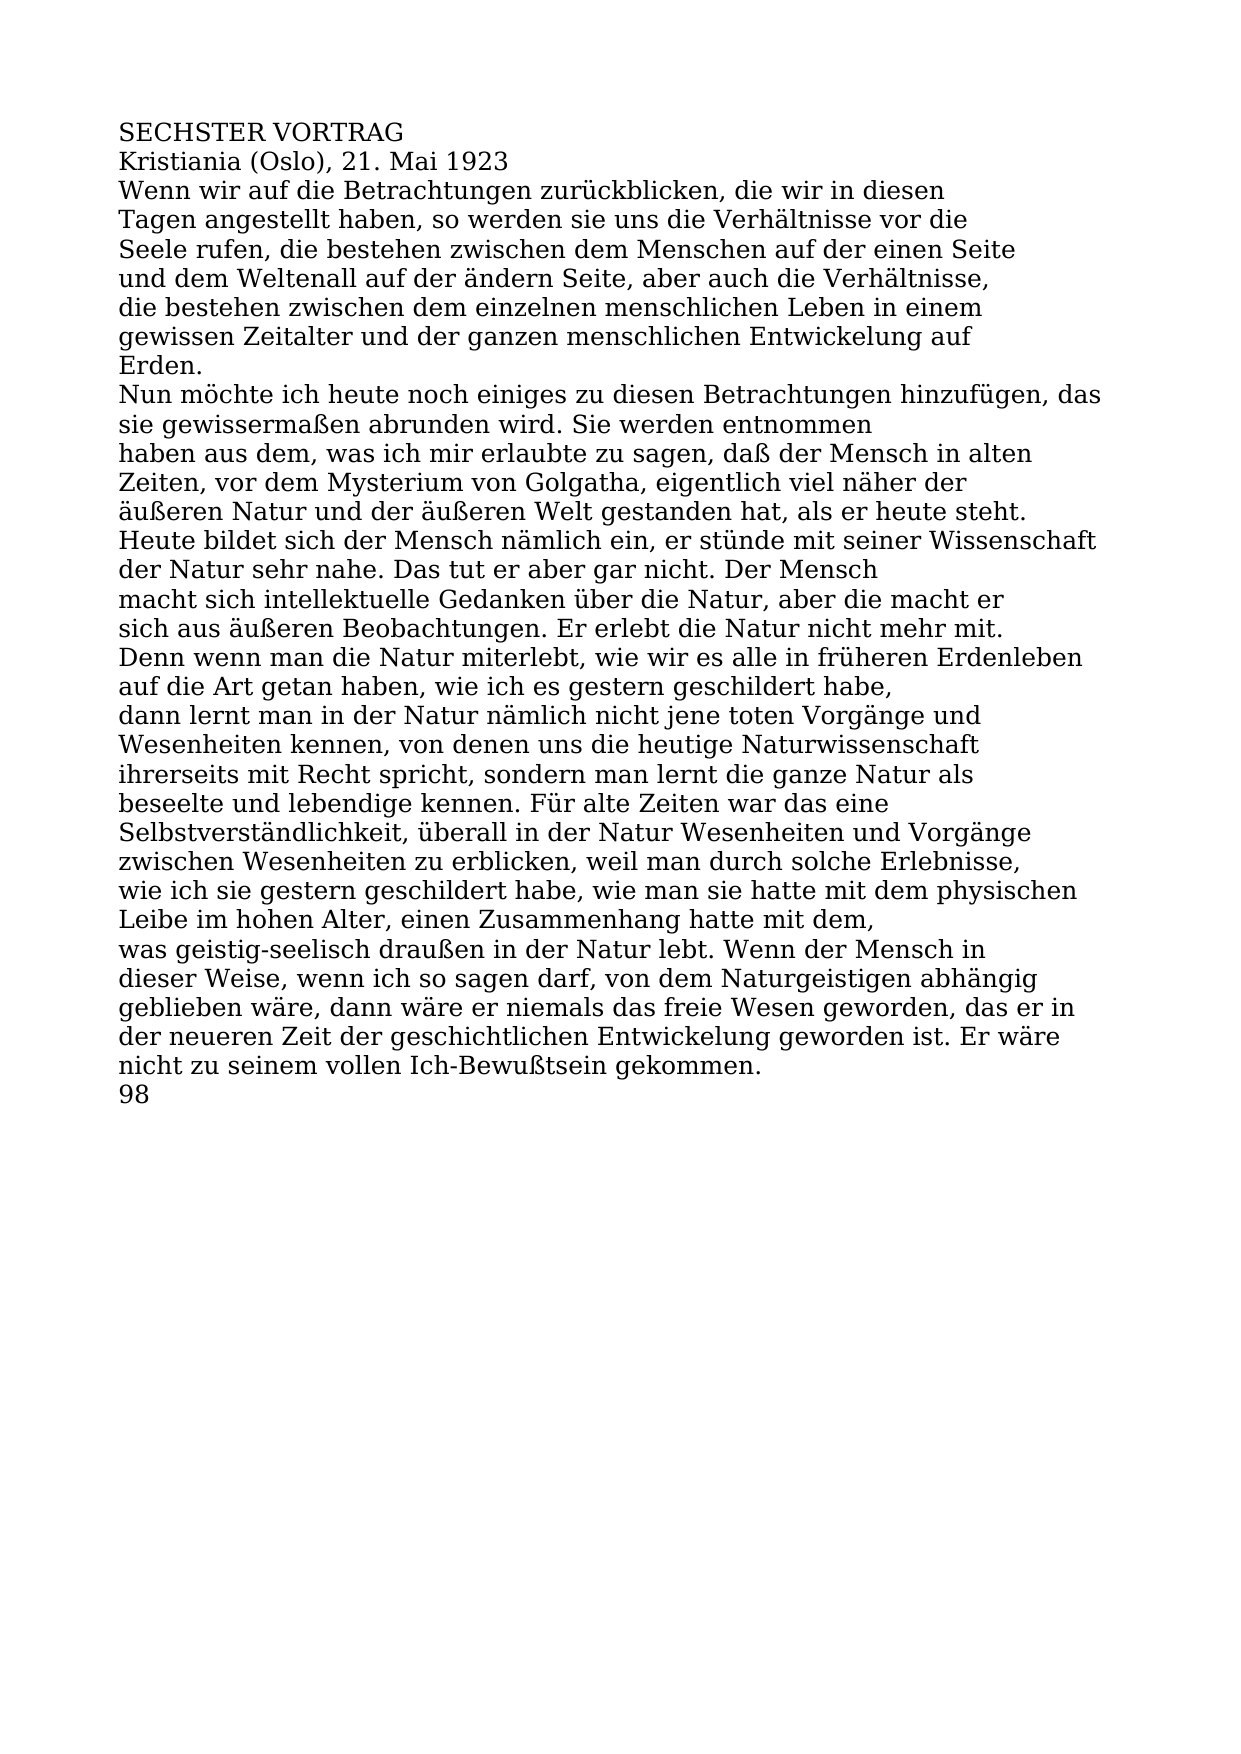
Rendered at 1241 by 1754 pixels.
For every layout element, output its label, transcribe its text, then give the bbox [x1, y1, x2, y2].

text sich aus äußeren Beobachtungen. Er erlebt die Natur nicht mehr mit. [118, 614, 1122, 643]
text die bestehen zwischen dem einzelnen menschlichen Leben in einem [118, 293, 1122, 322]
text Wenn wir auf die Betrachtungen zurückblicken, die wir in diesen [118, 176, 1122, 206]
text beseelte und lebendige kennen. Für alte Zeiten war das eine Selbstverständlichkeit, überall in der Natur Wesenheiten und Vorgänge [118, 789, 1122, 847]
text Heute bildet sich der Mensch nämlich ein, er stünde mit seiner Wissenschaft der Natur sehr nahe. Das tut er aber gar nicht. Der Mensch [118, 526, 1122, 585]
text zwischen Wesenheiten zu erblicken, weil man durch solche Erlebnisse, [118, 847, 1122, 876]
text was geistig-seelisch draußen in der Natur lebt. Wenn der Mensch in [118, 935, 1122, 964]
text Seele rufen, die bestehen zwischen dem Menschen auf der einen Seite [118, 235, 1122, 264]
text haben aus dem, was ich mir erlaubte zu sagen, daß der Mensch in alten [118, 439, 1122, 468]
text Kristiania (Oslo), 21. Mai 1923 [118, 147, 1122, 176]
text Nun möchte ich heute noch einiges zu diesen Betrachtungen hinzufügen, das sie gewissermaßen abrunden wird. Sie werden entnommen [118, 381, 1122, 439]
text macht sich intellektuelle Gedanken über die Natur, aber die macht er [118, 585, 1122, 614]
text Denn wenn man die Natur miterlebt, wie wir es alle in früheren Erdenleben auf die Art getan haben, wie ich es gestern geschildert habe, [118, 643, 1122, 701]
text dieser Weise, wenn ich so sagen darf, von dem Naturgeistigen abhängig geblieben wäre, dann wäre er niemals das freie Wesen geworden, das er in der neueren Zeit der geschichtlichen Entwickelung geworden ist. Er wäre nicht zu seinem vollen Ich-Bewußtsein gekommen. [118, 964, 1122, 1081]
text Zeiten, vor dem Mysterium von Golgatha, eigentlich viel näher der [118, 468, 1122, 497]
text ihrerseits mit Recht spricht, sondern man lernt die ganze Natur als [118, 760, 1122, 789]
text wie ich sie gestern geschildert habe, wie man sie hatte mit dem physischen Leibe im hohen Alter, einen Zusammenhang hatte mit dem, [118, 876, 1122, 935]
text äußeren Natur und der äußeren Welt gestanden hat, als er heute steht. [118, 497, 1122, 526]
text und dem Weltenall auf der ändern Seite, aber auch die Verhältnisse, [118, 264, 1122, 293]
text Wesenheiten kennen, von denen uns die heutige Naturwissenschaft [118, 731, 1122, 760]
text Erden. [118, 351, 1122, 381]
text 98 [118, 1081, 1122, 1110]
text SECHSTER VORTRAG [118, 118, 1122, 147]
text dann lernt man in der Natur nämlich nicht jene toten Vorgänge und [118, 701, 1122, 731]
text Tagen angestellt haben, so werden sie uns die Verhältnisse vor die [118, 206, 1122, 235]
text gewissen Zeitalter und der ganzen menschlichen Entwickelung auf [118, 322, 1122, 351]
